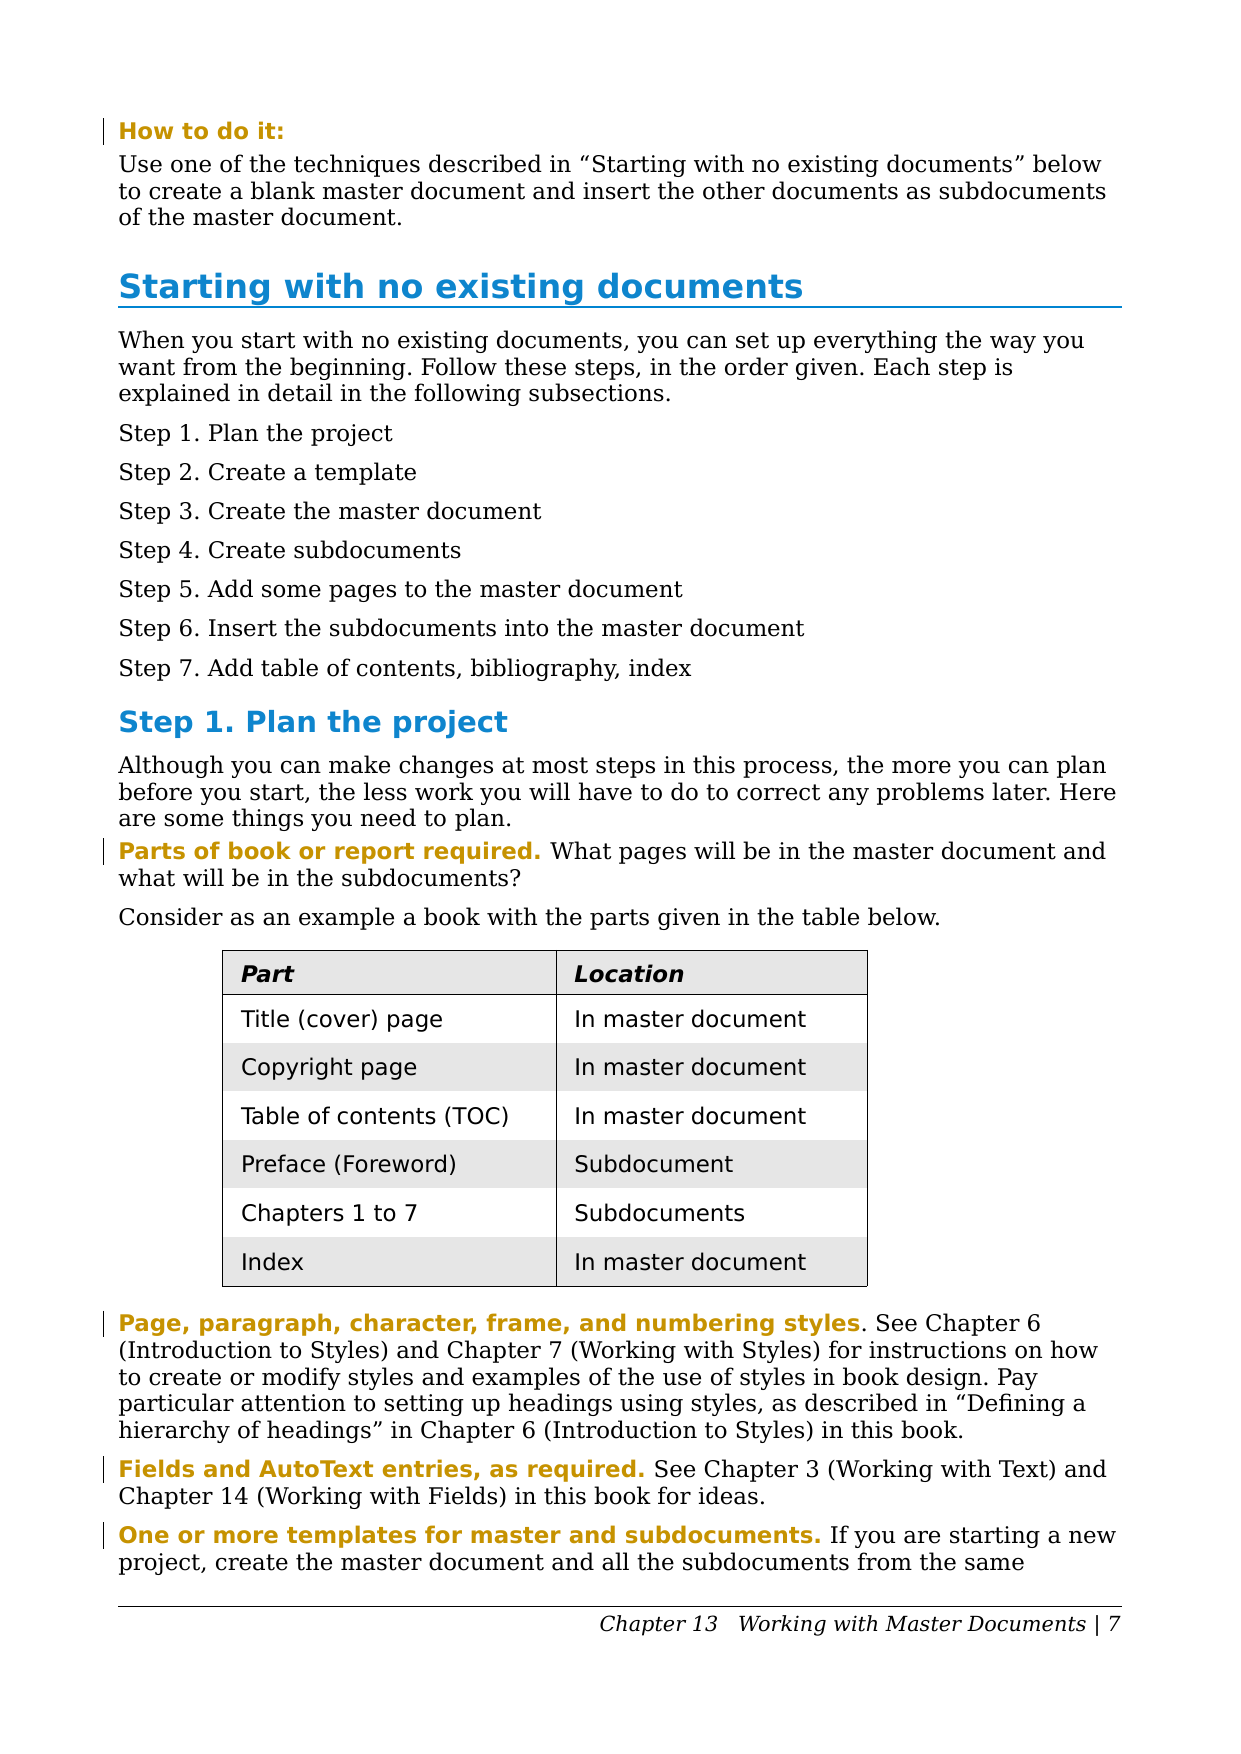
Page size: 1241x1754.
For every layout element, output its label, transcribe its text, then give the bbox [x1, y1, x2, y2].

table_cell Preface (Foreword) [223, 1140, 556, 1188]
text Step 1. Plan the project [118, 420, 1122, 446]
list How to do it: [118, 118, 1122, 145]
list Although you can make changes at most steps in this process, the more you can plan before you start, the less work you will have to do to correct any problems later. Here are some things you need to plan. [118, 752, 1122, 832]
text Consider as an example a book with the parts given in the table below. [118, 904, 1122, 931]
text Page, paragraph, character, frame, and numbering styles. See Chapter 6 (Introduction to Styles) and Chapter 7 (Working with Styles) for instructions on how to create or modify styles and examples of the use of styles in book design. Pay particular attention to setting up headings using styles, as described in “Defining a hierarchy of headings” in Chapter 6 (Introduction to Styles) in this book. [118, 1311, 1122, 1444]
table_cell Index [223, 1237, 556, 1286]
text Use one of the techniques described in “Starting with no existing documents” below to create a blank master document and insert the other documents as subdocuments of the master document. [118, 151, 1122, 231]
text Step 5. Add some pages to the master document [118, 576, 1122, 603]
table_cell In master document [557, 1237, 867, 1286]
text Step 4. Create subdocuments [118, 537, 1122, 564]
table_cell In master document [557, 1091, 867, 1140]
text One or more templates for master and subdocuments. If you are starting a new project, create the master document and all the subdocuments from the same [118, 1522, 1122, 1576]
text Step 7. Add table of contents, bibliography, index [118, 655, 1122, 681]
text Step 2. Create a template [118, 459, 1122, 486]
text Fields and AutoText entries, as required. See Chapter 3 (Working with Text) and Chapter 14 (Working with Fields) in this book for ideas. [118, 1456, 1122, 1510]
table_cell In master document [557, 1043, 867, 1091]
table_cell Title (cover) page [223, 995, 556, 1043]
text When you start with no existing documents, you can set up everything the way you want from the beginning. Follow these steps, in the order given. Each step is explained in detail in the following subsections. [118, 327, 1122, 407]
table_cell Table of contents (TOC) [223, 1091, 556, 1140]
table_cell In master document [557, 995, 867, 1043]
subtitle Step 1. Plan the project [118, 706, 1122, 739]
subtitle Starting with no existing documents [118, 267, 1122, 306]
table_cell Subdocuments [557, 1189, 867, 1237]
table_cell Chapters 1 to 7 [223, 1189, 556, 1237]
text Step 6. Insert the subdocuments into the master document [118, 616, 1122, 642]
table_cell Subdocument [557, 1140, 867, 1188]
table_header Part [223, 951, 556, 994]
table_header Location [557, 951, 867, 994]
table_cell Copyright page [223, 1043, 556, 1091]
text Parts of book or report required. What pages will be in the master document and what will be in the subdocuments? [118, 838, 1122, 892]
text Step 3. Create the master document [118, 498, 1122, 525]
